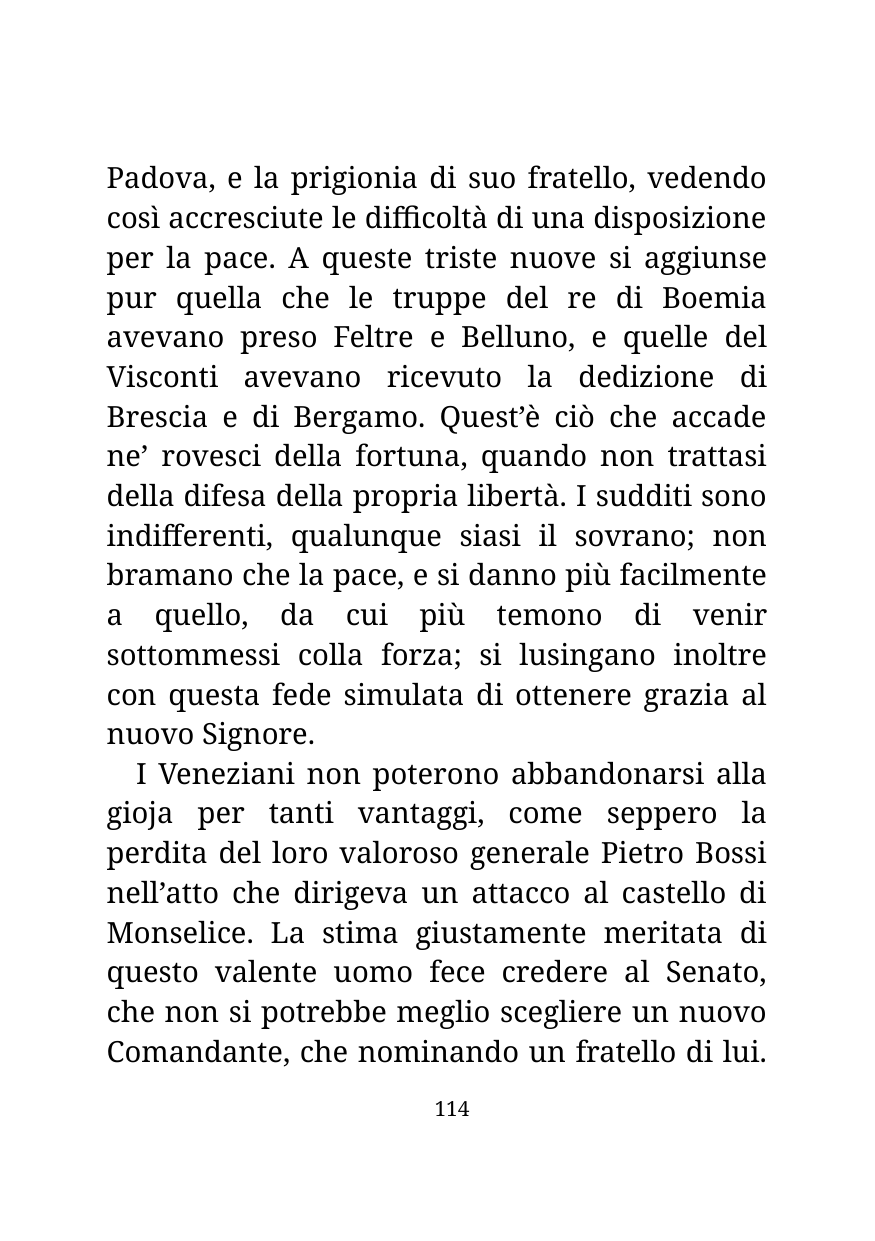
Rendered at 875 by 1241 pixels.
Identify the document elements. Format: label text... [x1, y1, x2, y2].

text I Veneziani non poterono abbandonarsi alla gioja per tanti vantaggi, come seppero la perdita del loro valoroso generale Pietro Bossi nell’atto che dirigeva un attacco al castello di Monselice. La stima giustamente meritata di questo valente uomo fece credere al Senato, che non si potrebbe meglio scegliere un nuovo Comandante, che nominando un fratello di lui. [106, 753, 768, 1071]
text Padova, e la prigionia di suo fratello, vedendo così accresciute le difficoltà di una disposizione per la pace. A queste triste nuove si aggiunse pur quella che le truppe del re di Boemia avevano preso Feltre e Belluno, e quelle del Visconti avevano ricevuto la dedizione di Brescia e di Bergamo. Quest’è ciò che accade ne’ rovesci della fortuna, quando non trattasi della difesa della propria libertà. I sudditi sono indifferenti, qualunque siasi il sovrano; non bramano che la pace, e si danno più facilmente a quello, da cui più temono di venir sottommessi colla forza; si lusingano inoltre con questa fede simulata di ottenere grazia al nuovo Signore. [106, 158, 768, 753]
